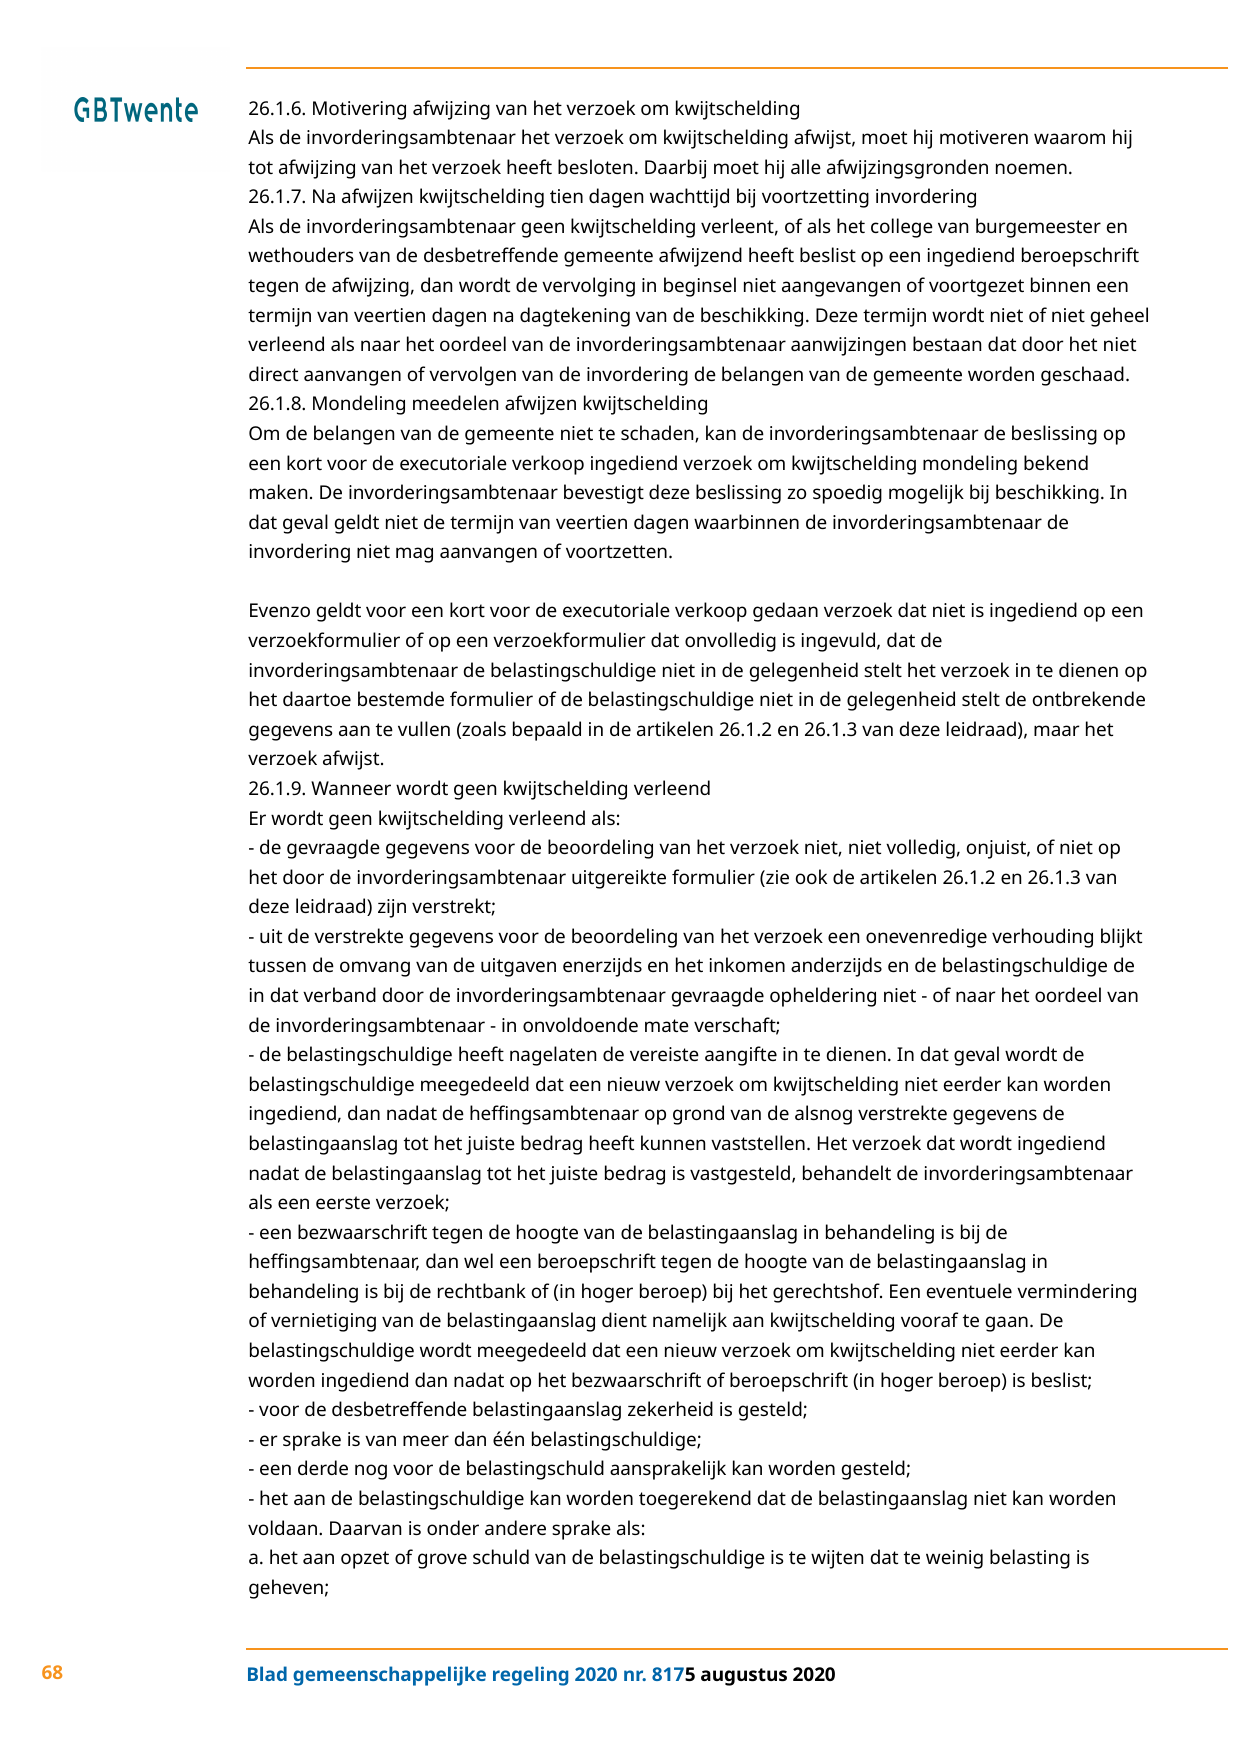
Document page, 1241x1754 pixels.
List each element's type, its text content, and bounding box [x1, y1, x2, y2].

text Er wordt geen kwijtschelding verleend als: [248, 805, 1152, 831]
text - een bezwaarschrift tegen de hoogte van de belastingaanslag in behandeling is bij de heffingsambtenaar, dan wel een beroepschrift tegen de hoogte van de belastingaanslag in behandeling is bij de rechtbank of (in hoger beroep) bij het gerechtshof. Een eventuele vermindering of vernietiging van de belastingaanslag dient namelijk aan kwijtschelding vooraf te gaan. De belastingschuldige wordt meegedeeld dat een nieuw verzoek om kwijtschelding niet eerder kan worden ingediend dan nadat op het bezwaarschrift of beroepschrift (in hoger beroep) is beslist; [248, 1219, 1152, 1393]
text - er sprake is van meer dan één belastingschuldige; [248, 1426, 1152, 1452]
text - het aan de belastingschuldige kan worden toegerekend dat de belastingaanslag niet kan worden voldaan. Daarvan is onder andere sprake als: [248, 1485, 1152, 1541]
picture [41, 47, 231, 172]
text 26.1.6. Motivering afwijzing van het verzoek om kwijtschelding [248, 95, 1152, 121]
text - uit de verstrekte gegevens voor de beoordeling van het verzoek een onevenredige verhouding blijkt tussen de omvang van de uitgaven enerzijds en het inkomen anderzijds en de belastingschuldige de in dat verband door de invorderingsambtenaar gevraagde opheldering niet - of naar het oordeel van de invorderingsambtenaar - in onvoldoende mate verschaft; [248, 923, 1152, 1038]
text 26.1.9. Wanneer wordt geen kwijtschelding verleend [248, 775, 1152, 801]
text Als de invorderingsambtenaar het verzoek om kwijtschelding afwijst, moet hij motiveren waarom hij tot afwijzing van het verzoek heeft besloten. Daarbij moet hij alle afwijzingsgronden noemen. [248, 124, 1152, 180]
text - voor de desbetreffende belastingaanslag zekerheid is gesteld; [248, 1396, 1152, 1422]
text 26.1.8. Mondeling meedelen afwijzen kwijtschelding [248, 391, 1152, 416]
text Evenzo geldt voor een kort voor de executoriale verkoop gedaan verzoek dat niet is ingediend op een verzoekformulier of op een verzoekformulier dat onvolledig is ingevuld, dat de invorderingsambtenaar de belastingschuldige niet in de gelegenheid stelt het verzoek in te dienen op het daartoe bestemde formulier of de belastingschuldige niet in de gelegenheid stelt de ontbrekende gegevens aan te vullen (zoals bepaald in de artikelen 26.1.2 en 26.1.3 van deze leidraad), maar het verzoek afwijst. [248, 598, 1152, 771]
text 26.1.7. Na afwijzen kwijtschelding tien dagen wachttijd bij voortzetting invordering [248, 183, 1152, 209]
text Om de belangen van de gemeente niet te schaden, kan de invorderingsambtenaar de beslissing op een kort voor de executoriale verkoop ingediend verzoek om kwijtschelding mondeling bekend maken. De invorderingsambtenaar bevestigt deze beslissing zo spoedig mogelijk bij beschikking. In dat geval geldt niet de termijn van veertien dagen waarbinnen de invorderingsambtenaar de invordering niet mag aanvangen of voortzetten. [248, 420, 1152, 564]
text Als de invorderingsambtenaar geen kwijtschelding verleent, of als het college van burgemeester en wethouders van de desbetreffende gemeente afwijzend heeft beslist op een ingediend beroepschrift tegen de afwijzing, dan wordt de vervolging in beginsel niet aangevangen of voortgezet binnen een termijn van veertien dagen na dagtekening van de beschikking. Deze termijn wordt niet of niet geheel verleend als naar het oordeel van de invorderingsambtenaar aanwijzingen bestaan dat door het niet direct aanvangen of vervolgen van de invordering de belangen van de gemeente worden geschaad. [248, 213, 1152, 387]
text - de gevraagde gegevens voor de beoordeling van het verzoek niet, niet volledig, onjuist, of niet op het door de invorderingsambtenaar uitgereikte formulier (zie ook de artikelen 26.1.2 en 26.1.3 van deze leidraad) zijn verstrekt; [248, 834, 1152, 919]
text - de belastingschuldige heeft nagelaten de vereiste aangifte in te dienen. In dat geval wordt de belastingschuldige meegedeeld dat een nieuw verzoek om kwijtschelding niet eerder kan worden ingediend, dan nadat de heffingsambtenaar op grond van de alsnog verstrekte gegevens de belastingaanslag tot het juiste bedrag heeft kunnen vaststellen. Het verzoek dat wordt ingediend nadat de belastingaanslag tot het juiste bedrag is vastgesteld, behandelt de invorderingsambtenaar als een eerste verzoek; [248, 1041, 1152, 1215]
text - een derde nog voor de belastingschuld aansprakelijk kan worden gesteld; [248, 1456, 1152, 1481]
text a. het aan opzet of grove schuld van de belastingschuldige is te wijten dat te weinig belasting is geheven; [248, 1544, 1152, 1600]
